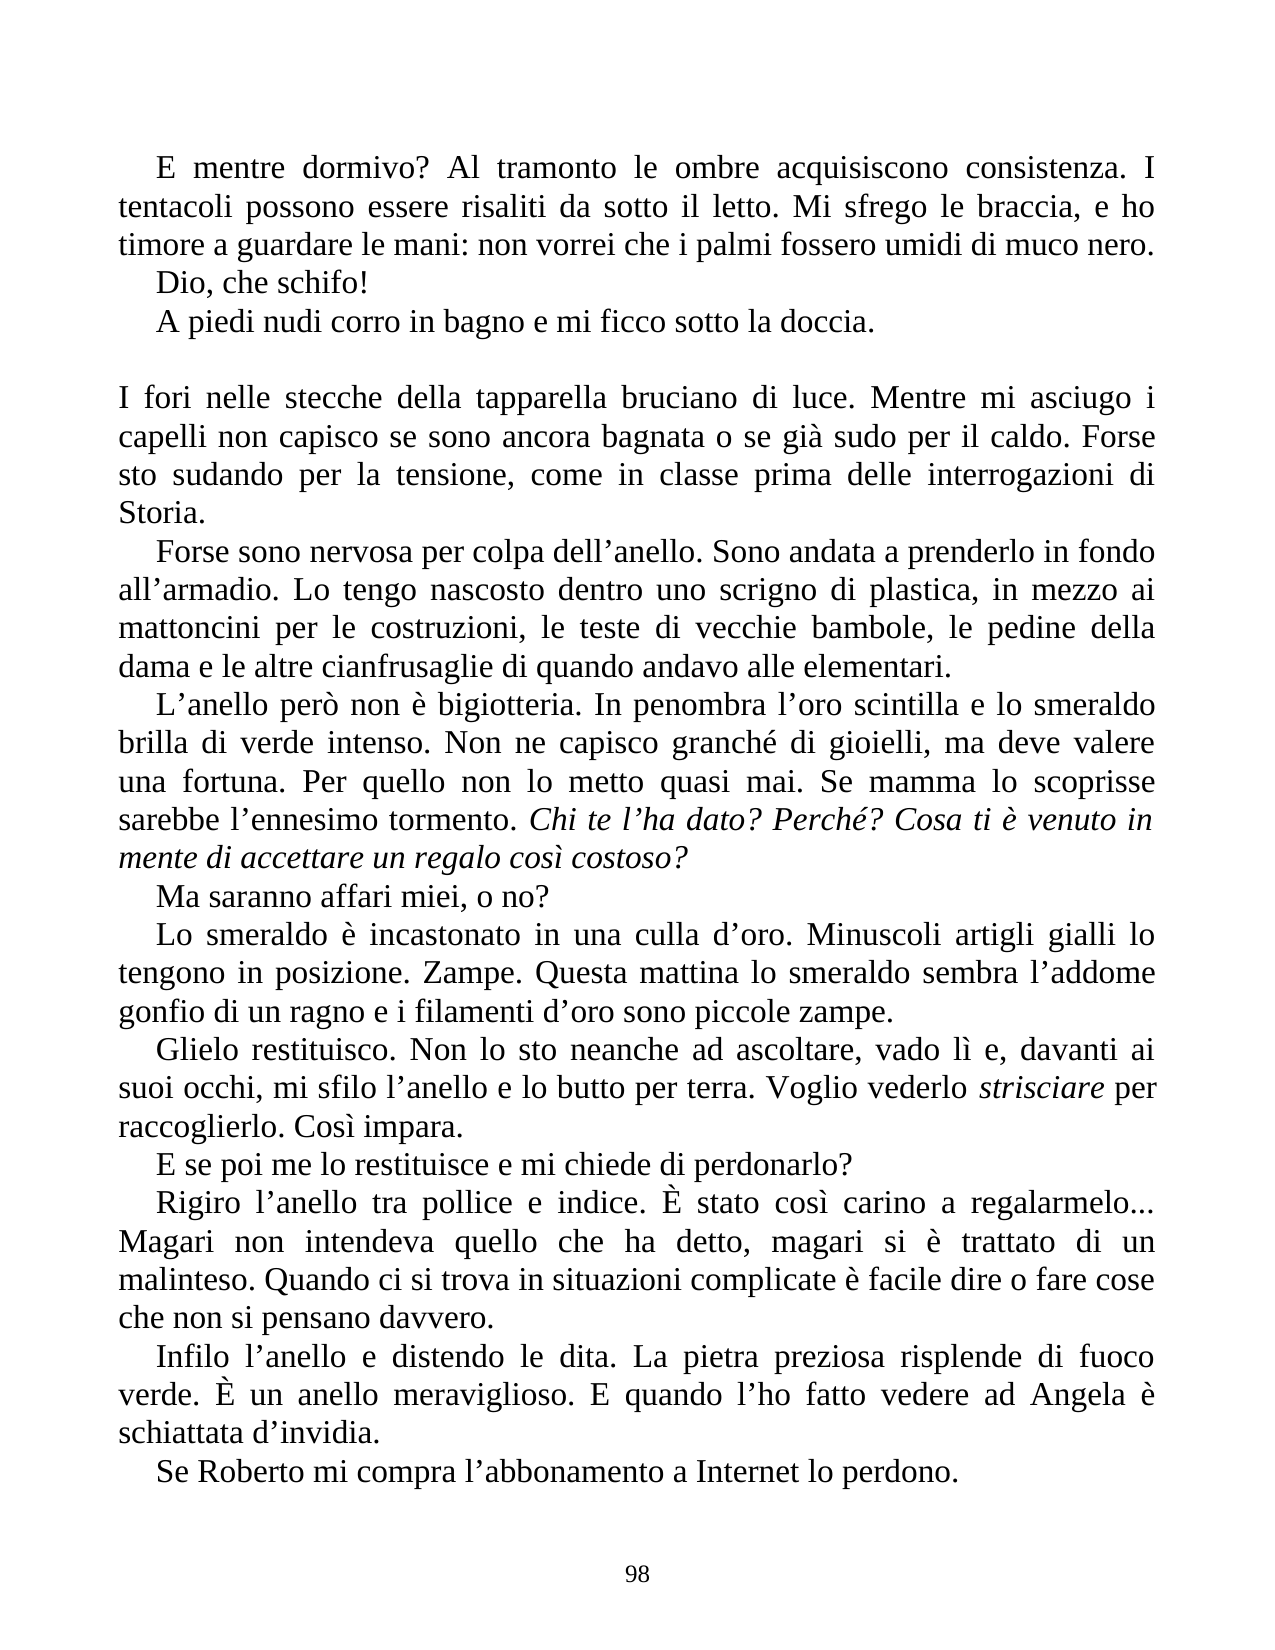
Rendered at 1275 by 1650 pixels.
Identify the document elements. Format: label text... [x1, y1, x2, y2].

text Lo smeraldo è incastonato in una culla d’oro. Minuscoli artigli gialli lo tengono in posizione. Zampe. Questa mattina lo smeraldo sembra l’addome gonfio di un ragno e i filamenti d’oro sono piccole zampe. [118, 914, 1157, 1029]
text Ma saranno affari miei, o no? [118, 876, 1157, 914]
text Se Roberto mi compra l’abbonamento a Internet lo perdono. [118, 1451, 1157, 1489]
text E se poi me lo restituisce e mi chiede di perdonarlo? [118, 1144, 1157, 1183]
text Glielo restituisco. Non lo sto neanche ad ascoltare, vado lì e, davanti ai suoi occhi, mi sfilo l’anello e lo butto per terra. Voglio vederlo strisciare per raccoglierlo. Così impara. [118, 1029, 1157, 1144]
text A piedi nudi corro in bagno e mi ficco sotto la doccia. [118, 301, 1157, 339]
text L’anello però non è bigiotteria. In penombra l’oro scintilla e lo smeraldo brilla di verde intenso. Non ne capisco granché di gioielli, ma deve valere una fortuna. Per quello non lo metto quasi mai. Se mamma lo scoprisse sarebbe l’ennesimo tormento. Chi te l’ha dato? Perché? Cosa ti è venuto in mente di accettare un regalo così costoso? [118, 684, 1157, 876]
text Infilo l’anello e distendo le dita. La pietra preziosa risplende di fuoco verde. È un anello meraviglioso. E quando l’ho fatto vedere ad Angela è schiattata d’invidia. [118, 1336, 1157, 1451]
text Forse sono nervosa per colpa dell’anello. Sono andata a prenderlo in fondo all’armadio. Lo tengo nascosto dentro uno scrigno di plastica, in mezzo ai mattoncini per le costruzioni, le teste di vecchie bambole, le pedine della dama e le altre cianfrusaglie di quando andavo alle elementari. [118, 531, 1157, 684]
text I fori nelle stecche della tapparella bruciano di luce. Mentre mi asciugo i capelli non capisco se sono ancora bagnata o se già sudo per il caldo. Forse sto sudando per la tensione, come in classe prima delle interrogazioni di Storia. [118, 378, 1157, 531]
text E mentre dormivo? Al tramonto le ombre acquisiscono consistenza. I tentacoli possono essere risaliti da sotto il letto. Mi sfrego le braccia, e ho timore a guardare le mani: non vorrei che i palmi fossero umidi di muco nero. [118, 148, 1157, 263]
text Dio, che schifo! [118, 263, 1157, 301]
text Rigiro l’anello tra pollice e indice. È stato così carino a regalarmelo... Magari non intendeva quello che ha detto, magari si è trattato di un malinteso. Quando ci si trova in situazioni complicate è facile dire o fare cose che non si pensano davvero. [118, 1183, 1157, 1336]
